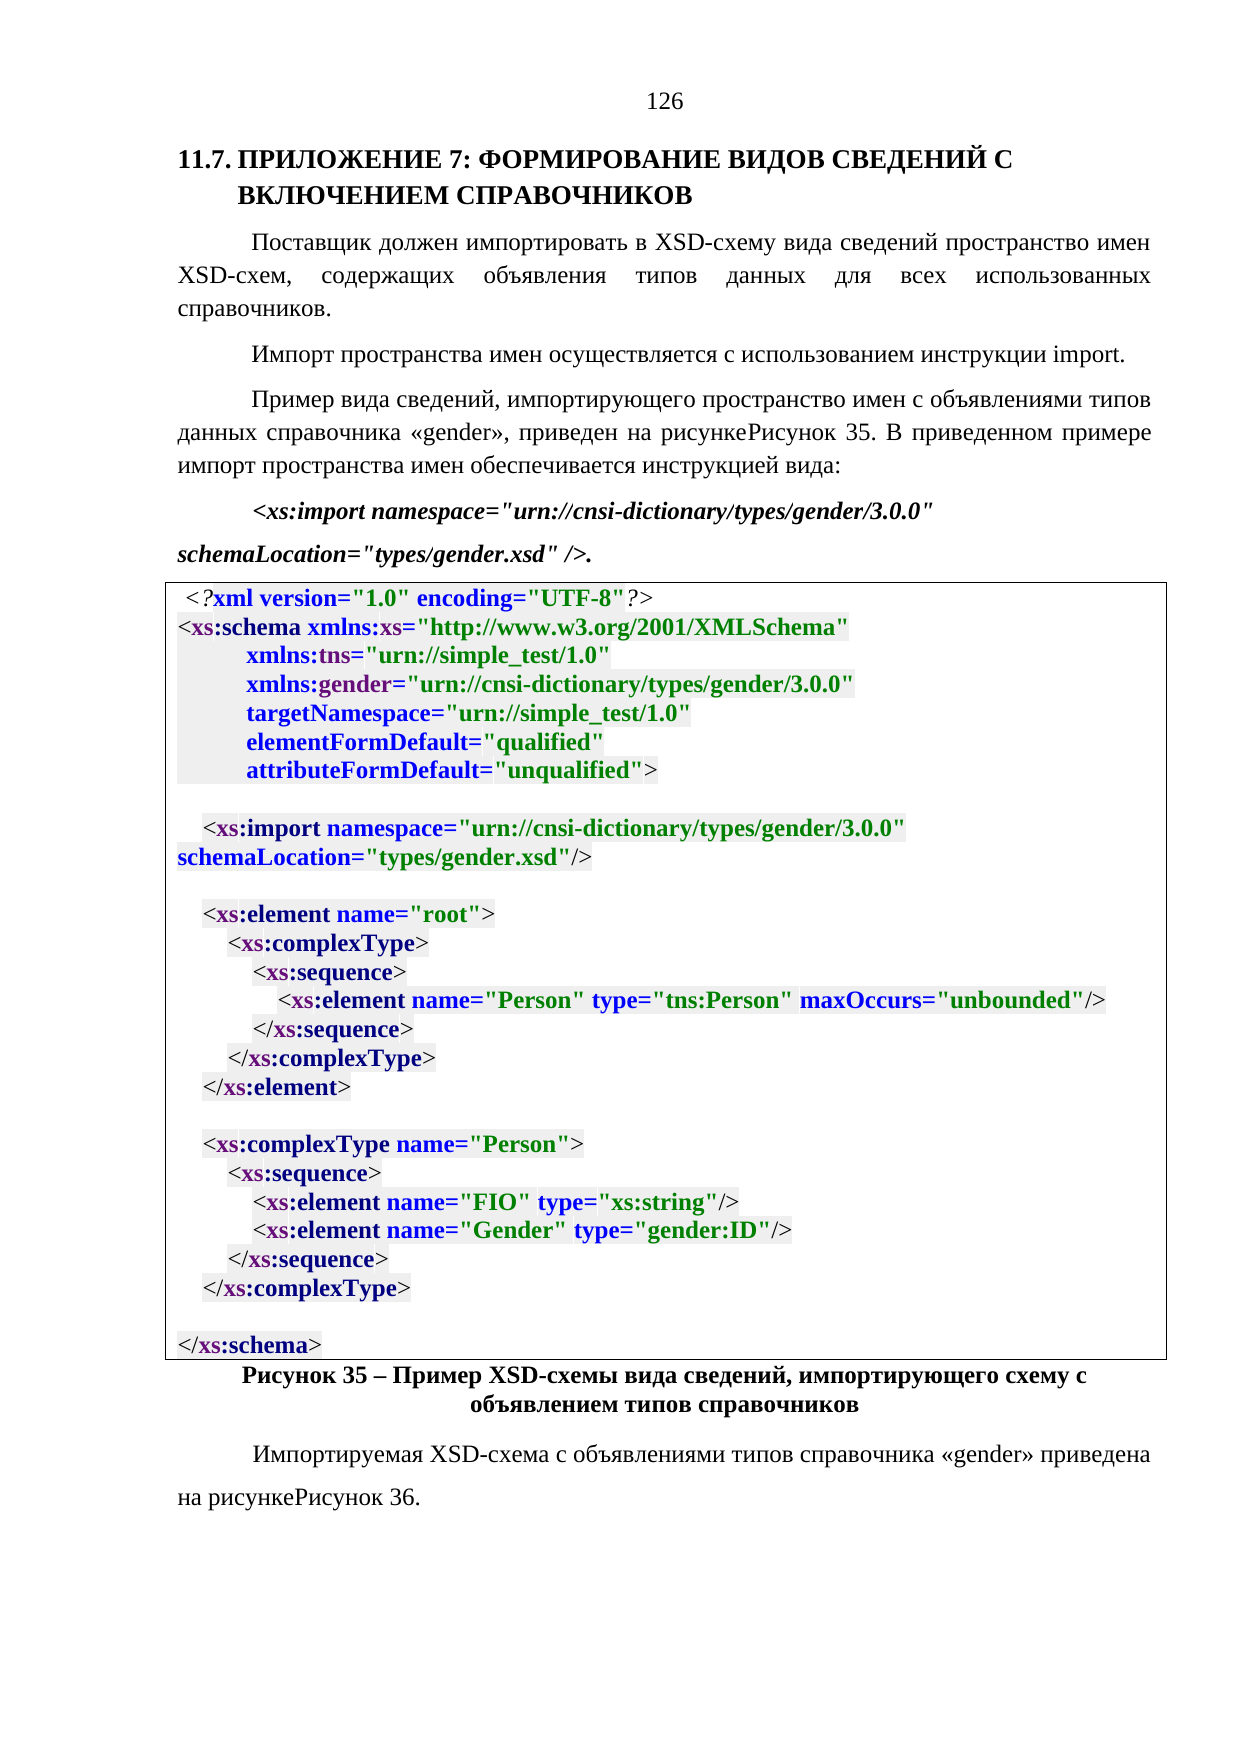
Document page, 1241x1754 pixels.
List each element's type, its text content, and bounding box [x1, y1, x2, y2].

text Пример вида сведений, импортирующего пространство имен с объявлениями типов данных справочника «gender», приведен на рисункеРисунок 35. В приведенном примере импорт пространства имен обеспечивается инструкцией вида: [177, 384, 1152, 479]
text Поставщик должен импортировать в XSD-схему вида сведений пространство имен XSD-схем, содержащих объявления типов данных для всех использованных справочников. [177, 227, 1152, 322]
text Импорт пространства имен осуществляется с использованием инструкции import. [177, 339, 1152, 367]
text Импортируемая XSD-схема c объявлениями типов справочника «gender» приведена на рисункеРисунок 36. [177, 1439, 1152, 1511]
text Рисунок 35 – Пример XSD-схемы вида сведений, импортирующего схему с объявлением типов справочников [177, 1360, 1152, 1418]
subtitle Приложение 7: Формирование видов сведений с включением справочников [177, 143, 1152, 210]
text <xs:import namespace="urn://cnsi-dictionary/types/gender/3.0.0" schemaLocation="types/gender.xsd" />. [177, 496, 1152, 568]
